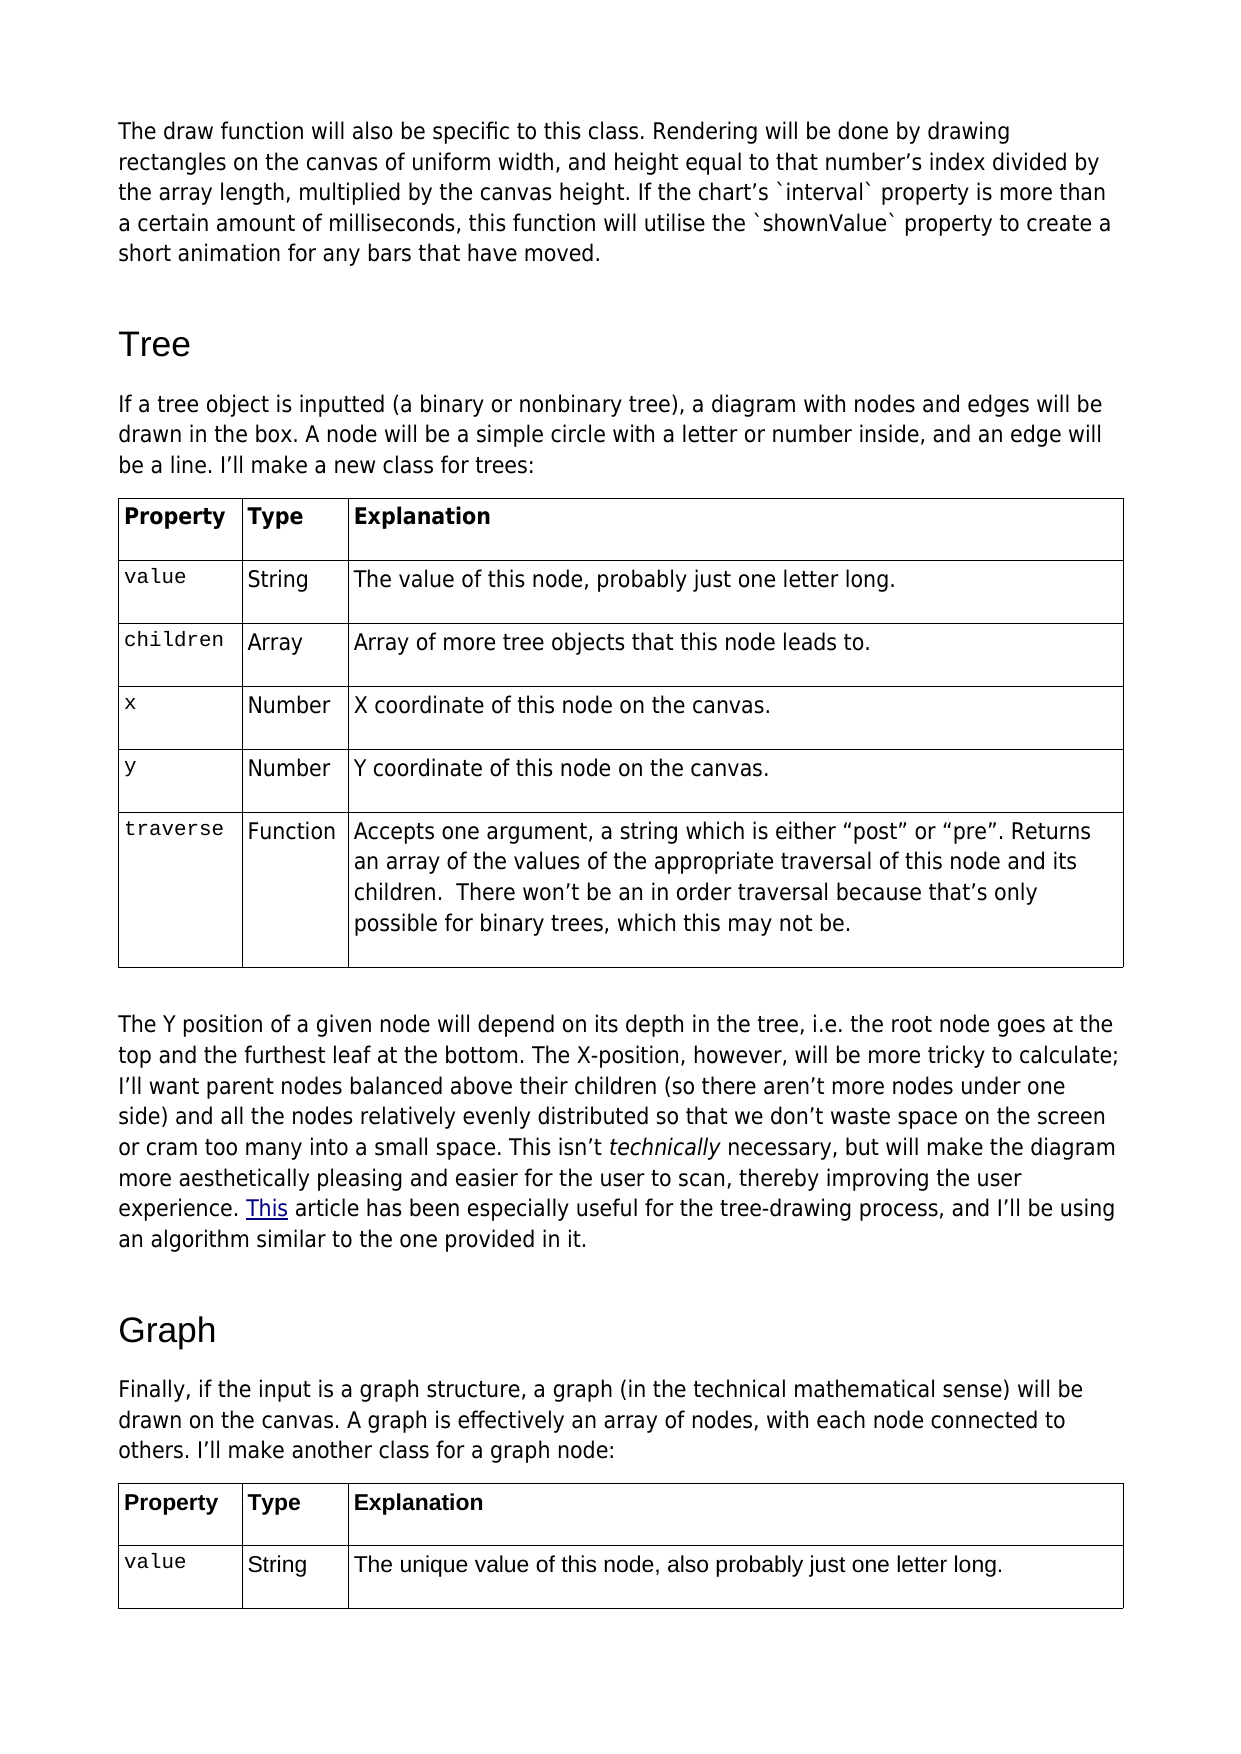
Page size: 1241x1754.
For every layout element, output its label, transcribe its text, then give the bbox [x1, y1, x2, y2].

table_header Explanation [349, 1484, 1123, 1545]
table_cell value [119, 561, 242, 623]
table_cell Array [243, 624, 348, 686]
text The Y position of a given node will depend on its depth in the tree, i.e. the root node goes at the top and the furthest leaf at the bottom. The X-position, however, will be more tricky to calculate; I’ll want parent nodes balanced above their children (so there aren’t more nodes under one side) and all the nodes relatively evenly distributed so that we don’t waste space on the screen or cram too many into a small space. This isn’t technically necessary, but will make the diagram more aesthetically pleasing and easier for the user to scan, thereby improving the user experience. This article has been especially useful for the tree-drawing process, and I’ll be using an algorithm similar to the one provided in it. [118, 1012, 1122, 1253]
table_cell Number [243, 750, 348, 812]
table_header Type [243, 1484, 348, 1545]
table_header Property [119, 1484, 242, 1545]
table_cell String [243, 1546, 348, 1608]
table_cell traverse [119, 813, 242, 967]
table_cell Function [243, 813, 348, 967]
table_cell The unique value of this node, also probably just one letter long. [349, 1546, 1123, 1608]
table_cell Number [243, 687, 348, 749]
table_cell Array of more tree objects that this node leads to. [349, 624, 1123, 686]
table_cell Y coordinate of this node on the canvas. [349, 750, 1123, 812]
table_cell y [119, 750, 242, 812]
text Finally, if the input is a graph structure, a graph (in the technical mathematical sense) will be drawn on the canvas. A graph is effectively an array of nodes, with each node connected to others. I’ll make another class for a graph node: [118, 1376, 1122, 1464]
text If a tree object is inputted (a binary or nonbinary tree), a diagram with nodes and edges will be drawn in the box. A node will be a simple circle with a letter or number inside, and an edge will be a line. I’ll make a new class for trees: [118, 391, 1122, 479]
subtitle Tree [118, 323, 1122, 364]
table_cell String [243, 561, 348, 623]
table_cell children [119, 624, 242, 686]
text The draw function will also be specific to this class. Rendering will be done by drawing rectangles on the canvas of uniform width, and height equal to that number’s index divided by the array length, multiplied by the canvas height. If the chart’s `interval` property is more than a certain amount of milliseconds, this function will utilise the `shownValue` property to create a short animation for any bars that have moved. [118, 118, 1122, 267]
table_cell value [119, 1546, 242, 1608]
subtitle Graph [118, 1309, 1122, 1349]
table_header Property [119, 499, 242, 560]
table_cell Accepts one argument, a string which is either “post” or “pre”. Returns an array of the values of the appropriate traversal of this node and its children. There won’t be an in order traversal because that’s only possible for binary trees, which this may not be. [349, 813, 1123, 967]
table_header Type [243, 499, 348, 560]
table_cell x [119, 687, 242, 749]
table_cell The value of this node, probably just one letter long. [349, 561, 1123, 623]
table_header Explanation [349, 499, 1123, 560]
table_cell X coordinate of this node on the canvas. [349, 687, 1123, 749]
